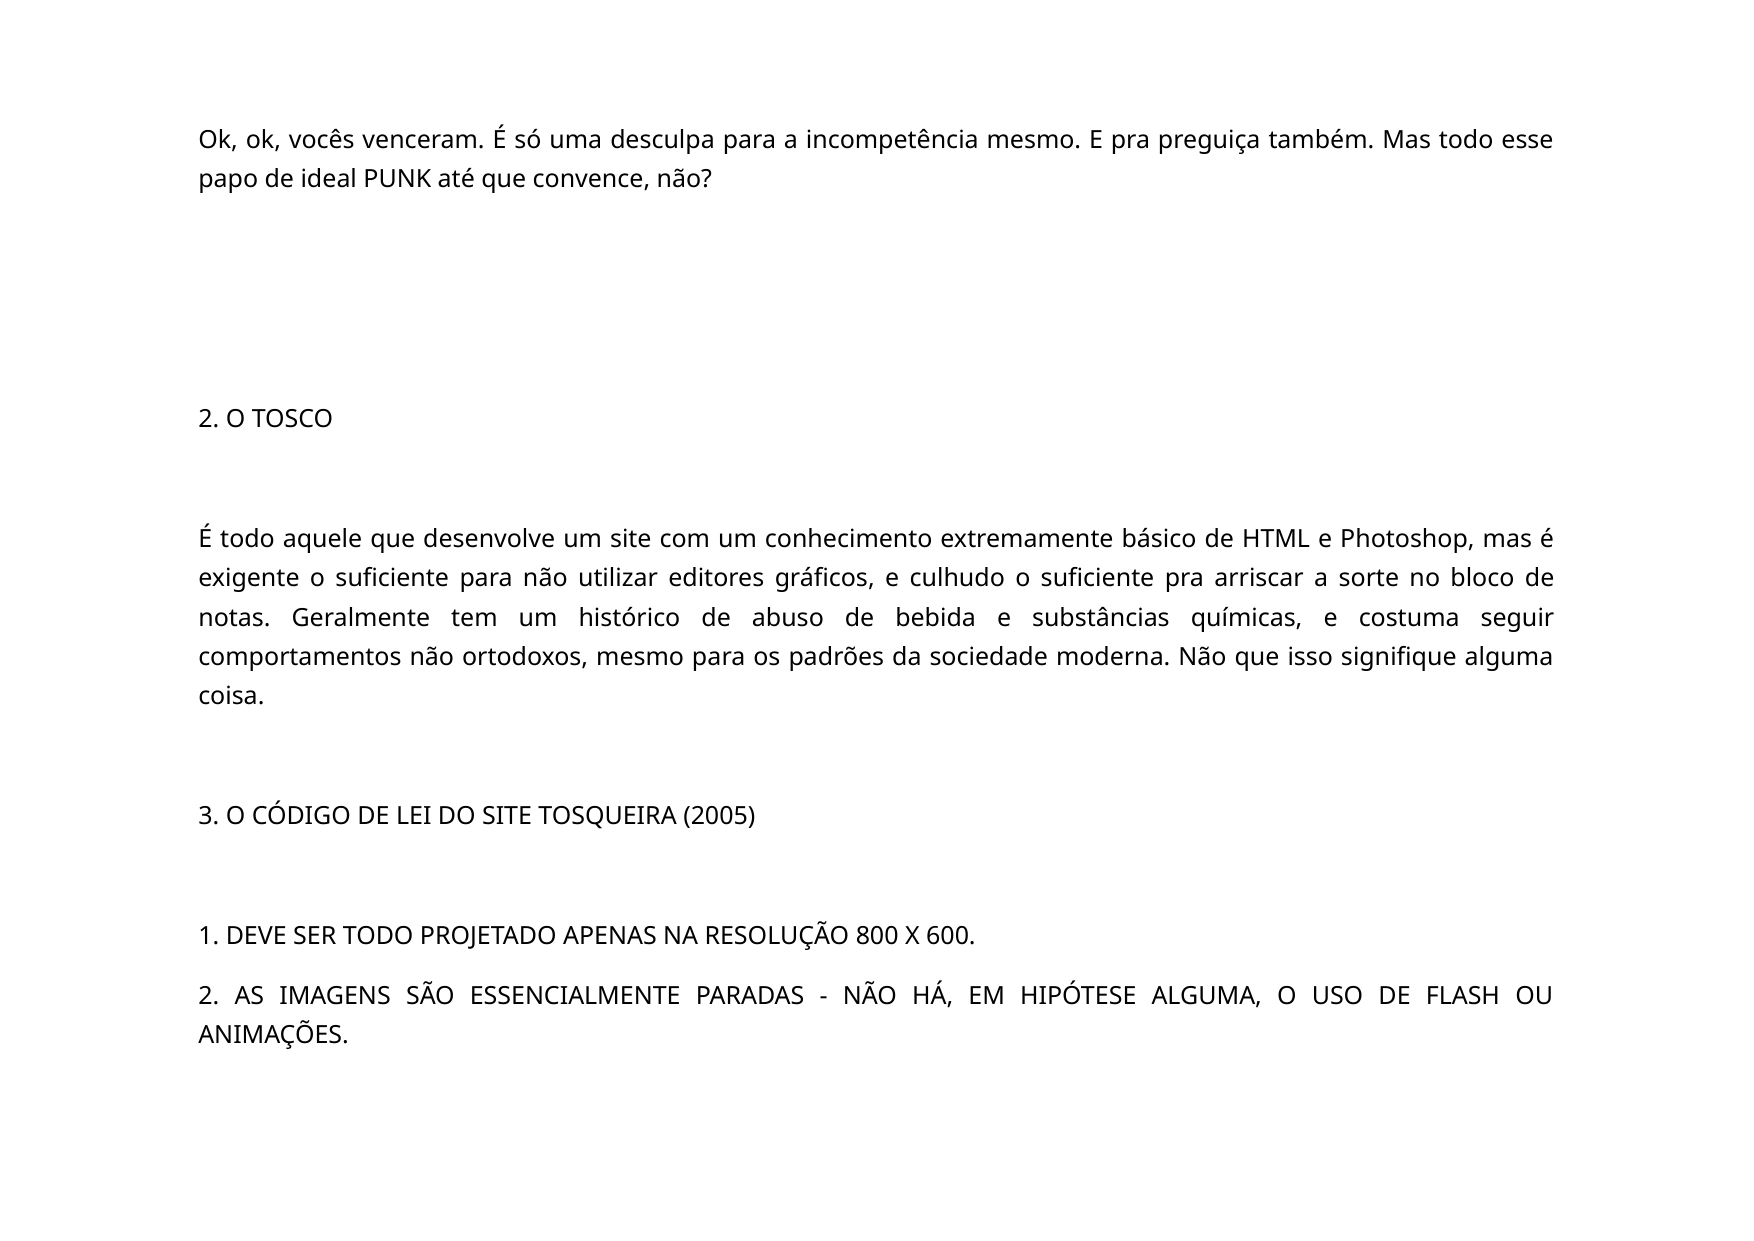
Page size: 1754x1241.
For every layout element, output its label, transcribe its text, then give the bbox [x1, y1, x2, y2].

text 2. O TOSCO [198, 401, 1556, 435]
text 2. AS IMAGENS SÃO ESSENCIALMENTE PARADAS - NÃO HÁ, EM HIPÓTESE ALGUMA, O USO DE FLASH OU ANIMAÇÕES. [198, 977, 1556, 1051]
text É todo aquele que desenvolve um site com um conhecimento extremamente básico de HTML e Photoshop, mas é exigente o suficiente para não utilizar editores gráficos, e culhudo o suficiente pra arriscar a sorte no bloco de notas. Geralmente tem um histórico de abuso de bebida e substâncias químicas, e costuma seguir comportamentos não ortodoxos, mesmo para os padrões da sociedade moderna. Não que isso signifique alguma coisa. [198, 521, 1556, 712]
text 1. DEVE SER TODO PROJETADO APENAS NA RESOLUÇÃO 800 X 600. [198, 917, 1556, 952]
text 3. O CÓDIGO DE LEI DO SITE TOSQUEIRA (2005) [198, 797, 1556, 832]
text Ok, ok, vocês venceram. É só uma desculpa para a incompetência mesmo. E pra preguiça também. Mas todo esse papo de ideal PUNK até que convence, não? [198, 122, 1556, 195]
